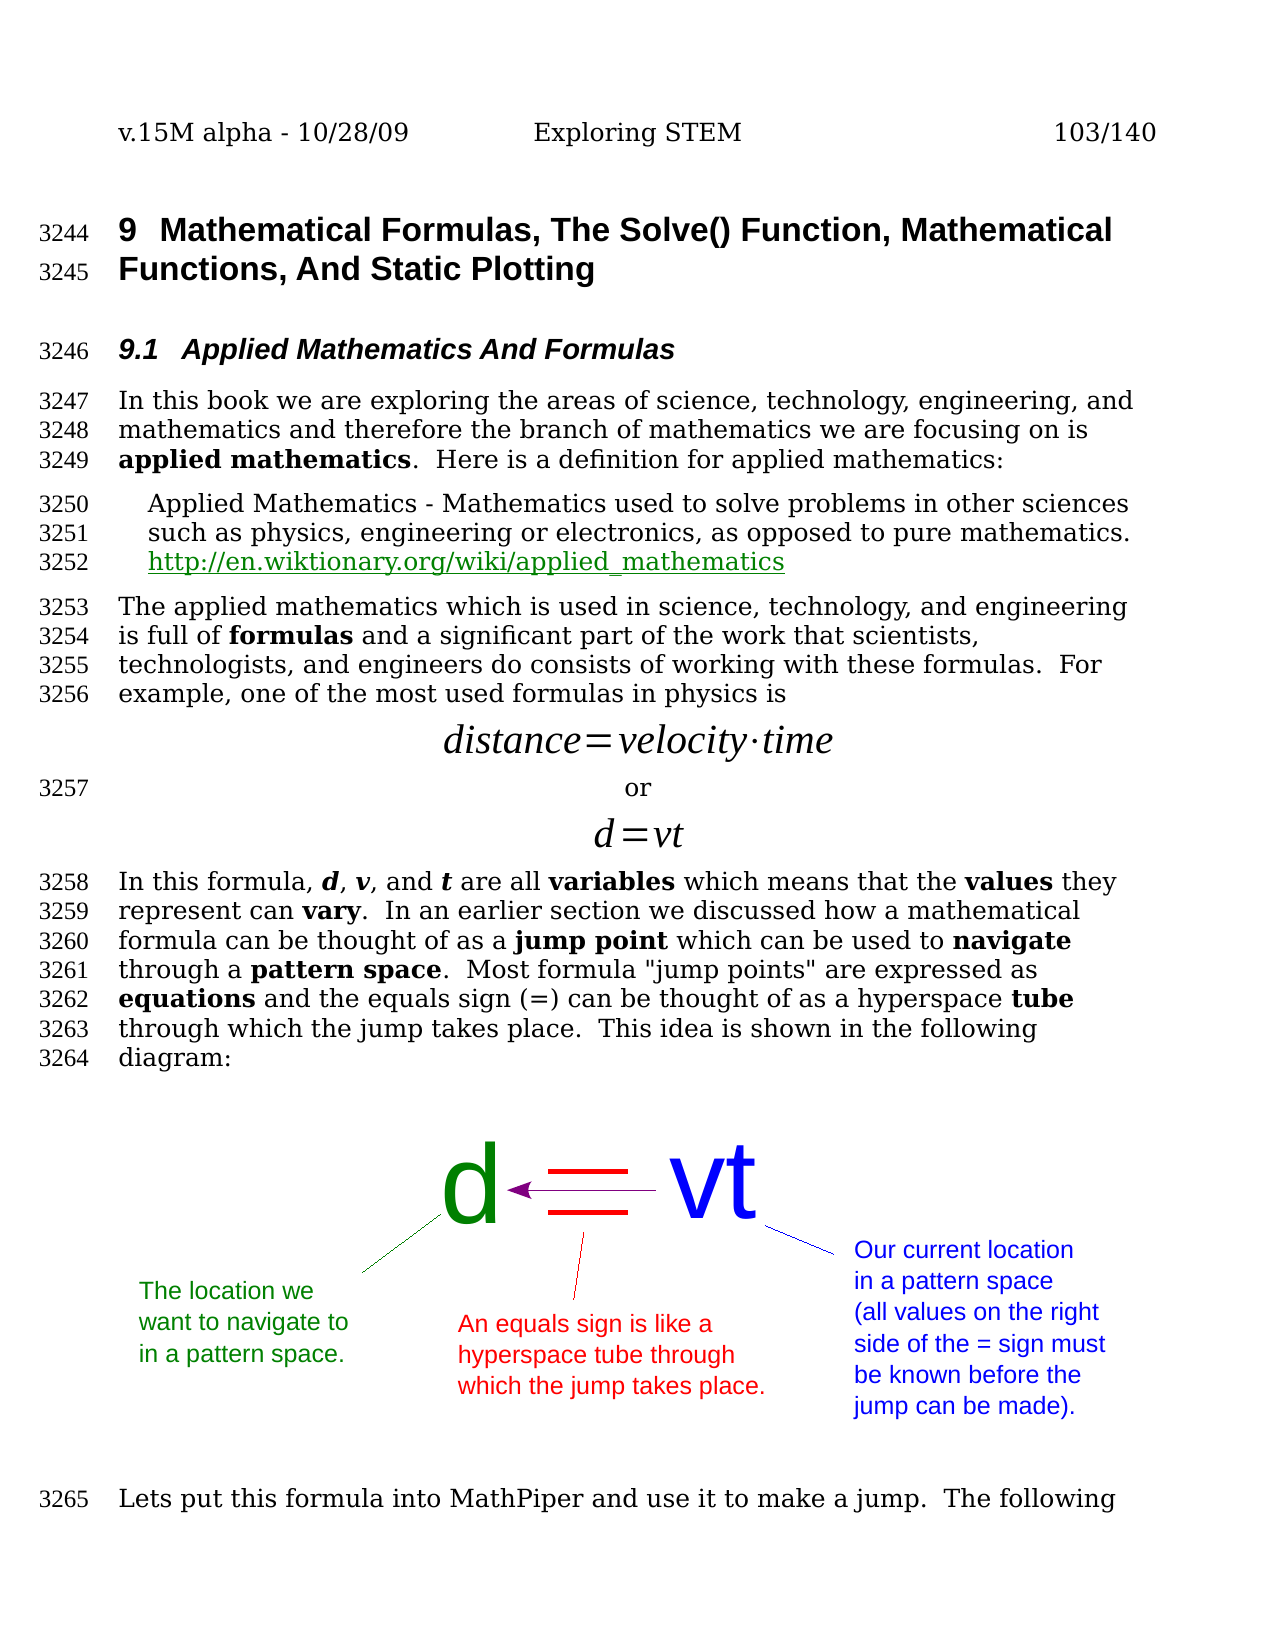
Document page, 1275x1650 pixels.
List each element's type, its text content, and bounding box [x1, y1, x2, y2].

text Applied Mathematics - Mathematics used to solve problems in other sciences such as physics, engineering or electronics, as opposed to pure mathematics. http://en.wiktionary.org/wiki/applied_mathematics [148, 489, 1157, 577]
subtitle Applied Mathematics And Formulas [118, 332, 1157, 366]
text Lets put this formula into MathPiper and use it to make a jump. The following [118, 1484, 1157, 1513]
text The applied mathematics which is used in science, technology, and engineering is full of formulas and a significant part of the work that scientists, technologists, and engineers do consists of working with these formulas. For example, one of the most used formulas in physics is [118, 592, 1157, 709]
text In this formula, d, v, and t are all variables which means that the values they represent can vary. In an earlier section we discussed how a mathematical formula can be thought of as a jump point which can be used to navigate through a pattern space. Most formula "jump points" are expressed as equations and the equals sign (=) can be thought of as a hyperspace tube through which the jump takes place. This idea is shown in the following diagram: [118, 867, 1157, 1072]
subtitle Mathematical Formulas, The Solve() Function, Mathematical Functions, And Static Plotting [118, 210, 1157, 287]
text or [118, 773, 1157, 802]
text In this book we are exploring the areas of science, technology, engineering, and mathematics and therefore the branch of mathematics we are focusing on is applied mathematics. Here is a definition for applied mathematics: [118, 387, 1157, 474]
